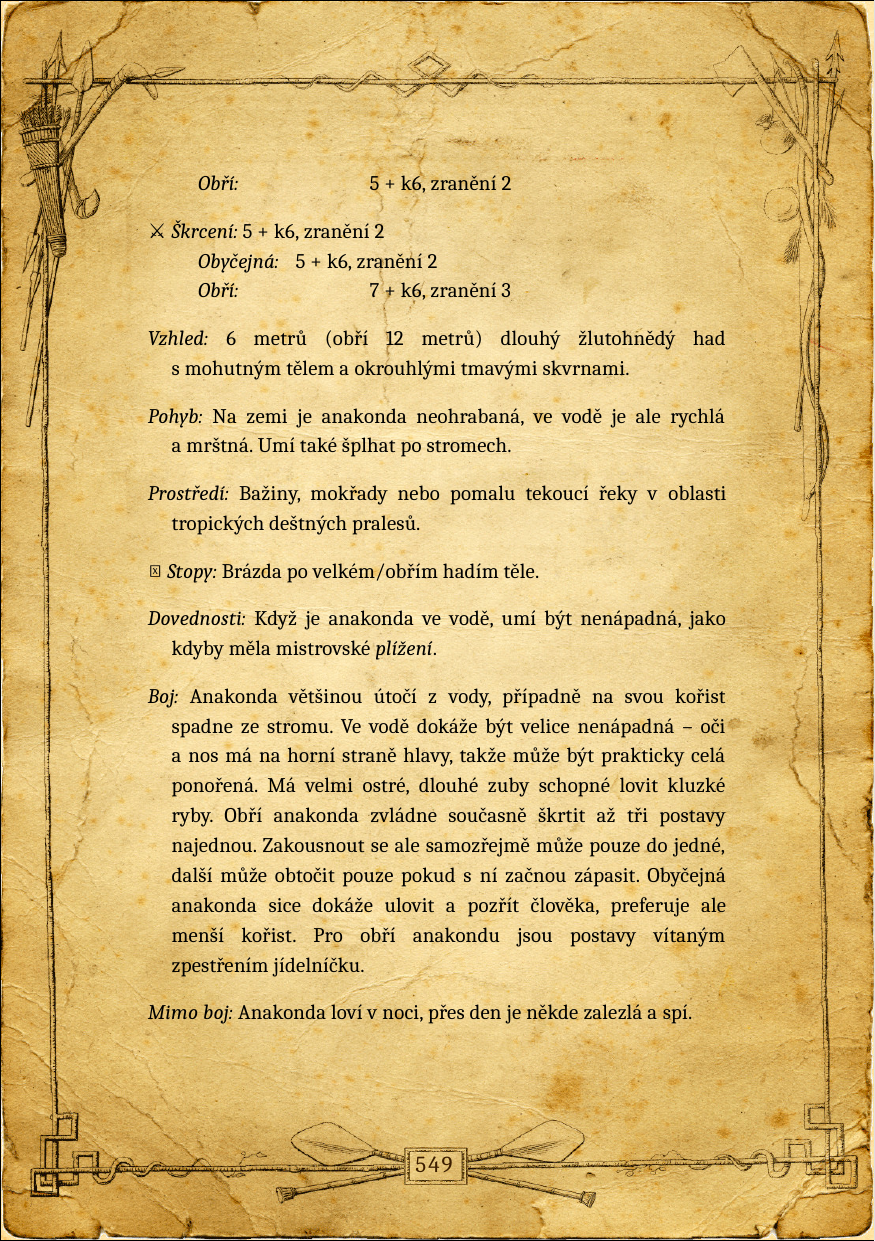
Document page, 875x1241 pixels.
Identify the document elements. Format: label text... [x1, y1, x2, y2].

text Prostředí: Bažiny, mokřady nebo pomalu tekoucí řeky v⁠ oblasti tropických deštných pralesů. [148, 482, 726, 536]
text ⚔ Škrcení: 5 + k6, zranění 2 [148, 219, 726, 243]
text Obří: 7 + k6, zranění 3 [198, 279, 726, 303]
text Obyčejná: 5 + k6, zranění 2 [198, 249, 726, 273]
text Boj: Anakonda většinou útočí z⁠ vody, případně na svou kořist spadne ze stromu. Ve vodě dokáže být velice nenápadná – oči a⁠ nos má na horní straně hlavy, takže může být prakticky celá ponořená. Má velmi ostré, dlouhé zuby schopné lovit kluzké ryby. Obří anakonda zvládne současně škrtit až tři postavy najednou. Zakousnout se ale samozřejmě může pouze do jedné, další může obtočit pouze pokud s⁠ ní začnou zápasit. Obyčejná anakonda sice dokáže ulovit a⁠ pozřít člověka, preferuje ale menší kořist. Pro obří anakondu jsou postavy vítaným zpestřením jídelníčku. [148, 684, 726, 977]
text Mimo boj: Anakonda loví v⁠ noci, přes den je někde zalezlá a⁠ spí. [148, 1001, 726, 1025]
text Vzhled: 6 metrů (obří 12 metrů) dlouhý žlutohnědý had s⁠ mohutným tělem a⁠ okrouhlými tmavými skvrnami. [148, 327, 726, 381]
text Obří: 5 + k6, zranění 2 [198, 172, 726, 196]
text 👣 Stopy: Brázda po velkém/obřím hadím těle. [148, 559, 726, 583]
picture [1, 1, 874, 1240]
text Dovednosti: Když je anakonda ve vodě, umí být nenápadná, jako kdyby měla mistrovské plížení. [148, 607, 726, 661]
text Pohyb: Na zemi je anakonda neohrabaná, ve vodě je ale rychlá a⁠ mrštná. Umí také šplhat po stromech. [148, 404, 726, 458]
